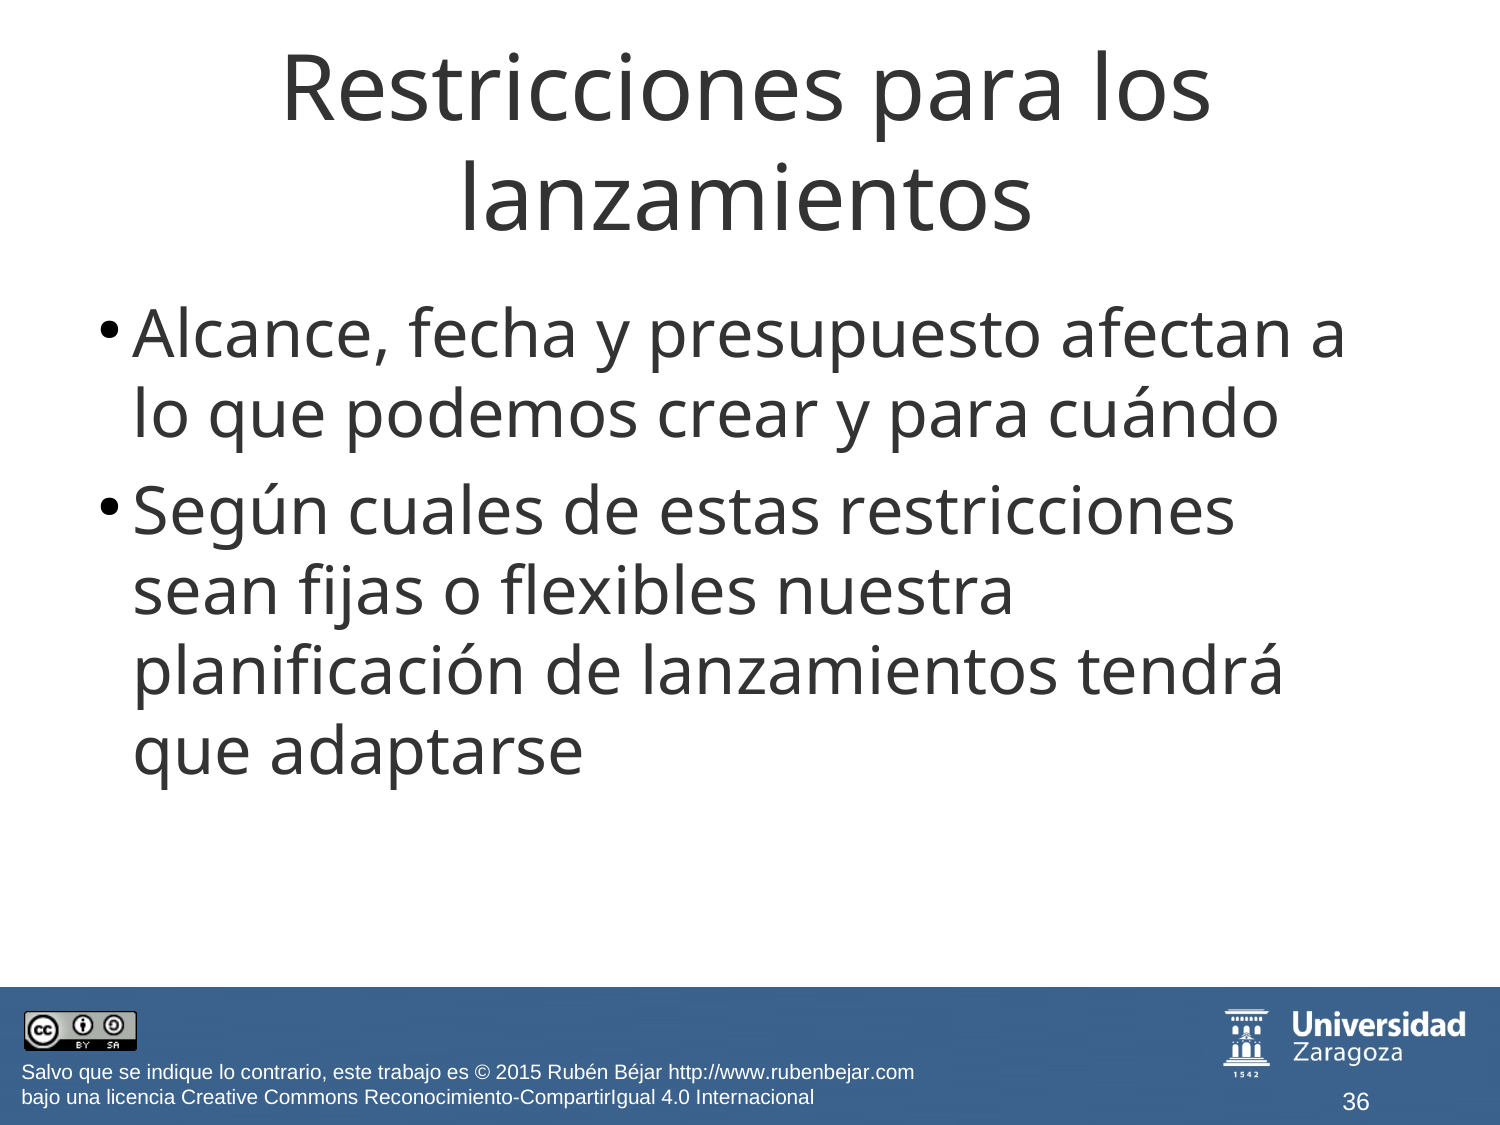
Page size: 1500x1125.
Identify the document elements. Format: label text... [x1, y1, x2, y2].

picture [0, 987, 1500, 1125]
title Restricciones para los lanzamientos [74, 21, 1420, 257]
list Alcance, fecha y presupuesto afectan a lo que podemos crear y para cuándo Según cuales de estas restricciones sean fijas o flexibles nuestra planificación de lanzamientos tendrá que adaptarse [82, 283, 1418, 957]
